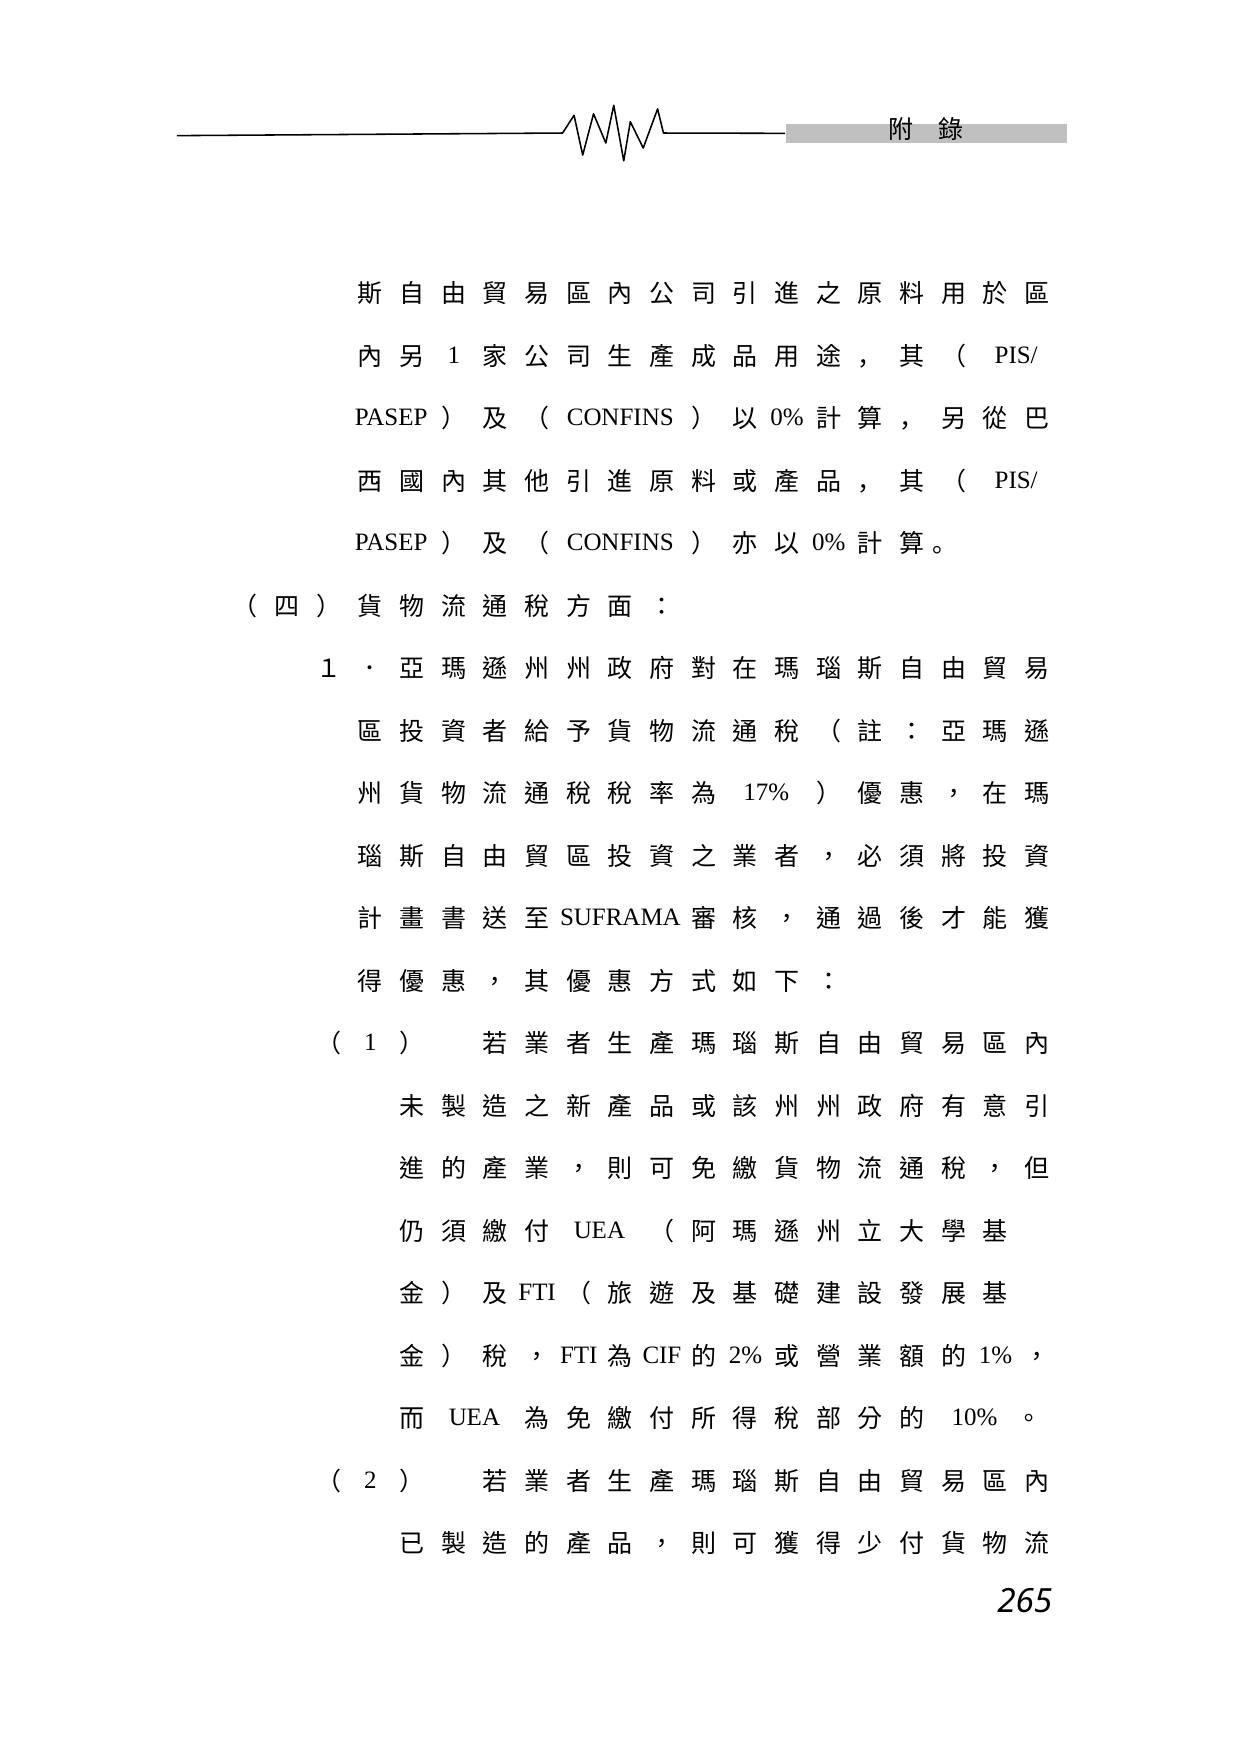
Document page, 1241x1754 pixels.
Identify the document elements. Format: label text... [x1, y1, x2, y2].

text （2） 若業者生產瑪瑙斯自由貿易區內已製造的產品，則可獲得少付貨物流 [306, 1438, 1058, 1563]
text （四）貨物流通稅方面： [207, 563, 1058, 625]
text 斯自由貿易區內公司引進之原料用於區內另1家公司生產成品用途，其（PIS/PASEP）及（CONFINS）以0%計算，另從巴西國內其他引進原料或產品，其（PIS/PASEP）及（CONFINS）亦以0%計算。 [281, 250, 1058, 563]
text （1） 若業者生產瑪瑙斯自由貿易區內未製造之新產品或該州州政府有意引進的產業，則可免繳貨物流通稅，但仍須繳付UEA（阿瑪遜州立大學基金）及FTI（旅遊及基礎建設發展基金）稅，FTI為CIF的2%或營業額的1%，而UEA為免繳付所得稅部分的10%。 [306, 1000, 1058, 1438]
text １．亞瑪遜州州政府對在瑪瑙斯自由貿易區投資者給予貨物流通稅（註：亞瑪遜州貨物流通稅稅率為17%）優惠，在瑪瑙斯自由貿區投資之業者，必須將投資計畫書送至SUFRAMA審核，通過後才能獲得優惠，其優惠方式如下： [281, 625, 1058, 1000]
